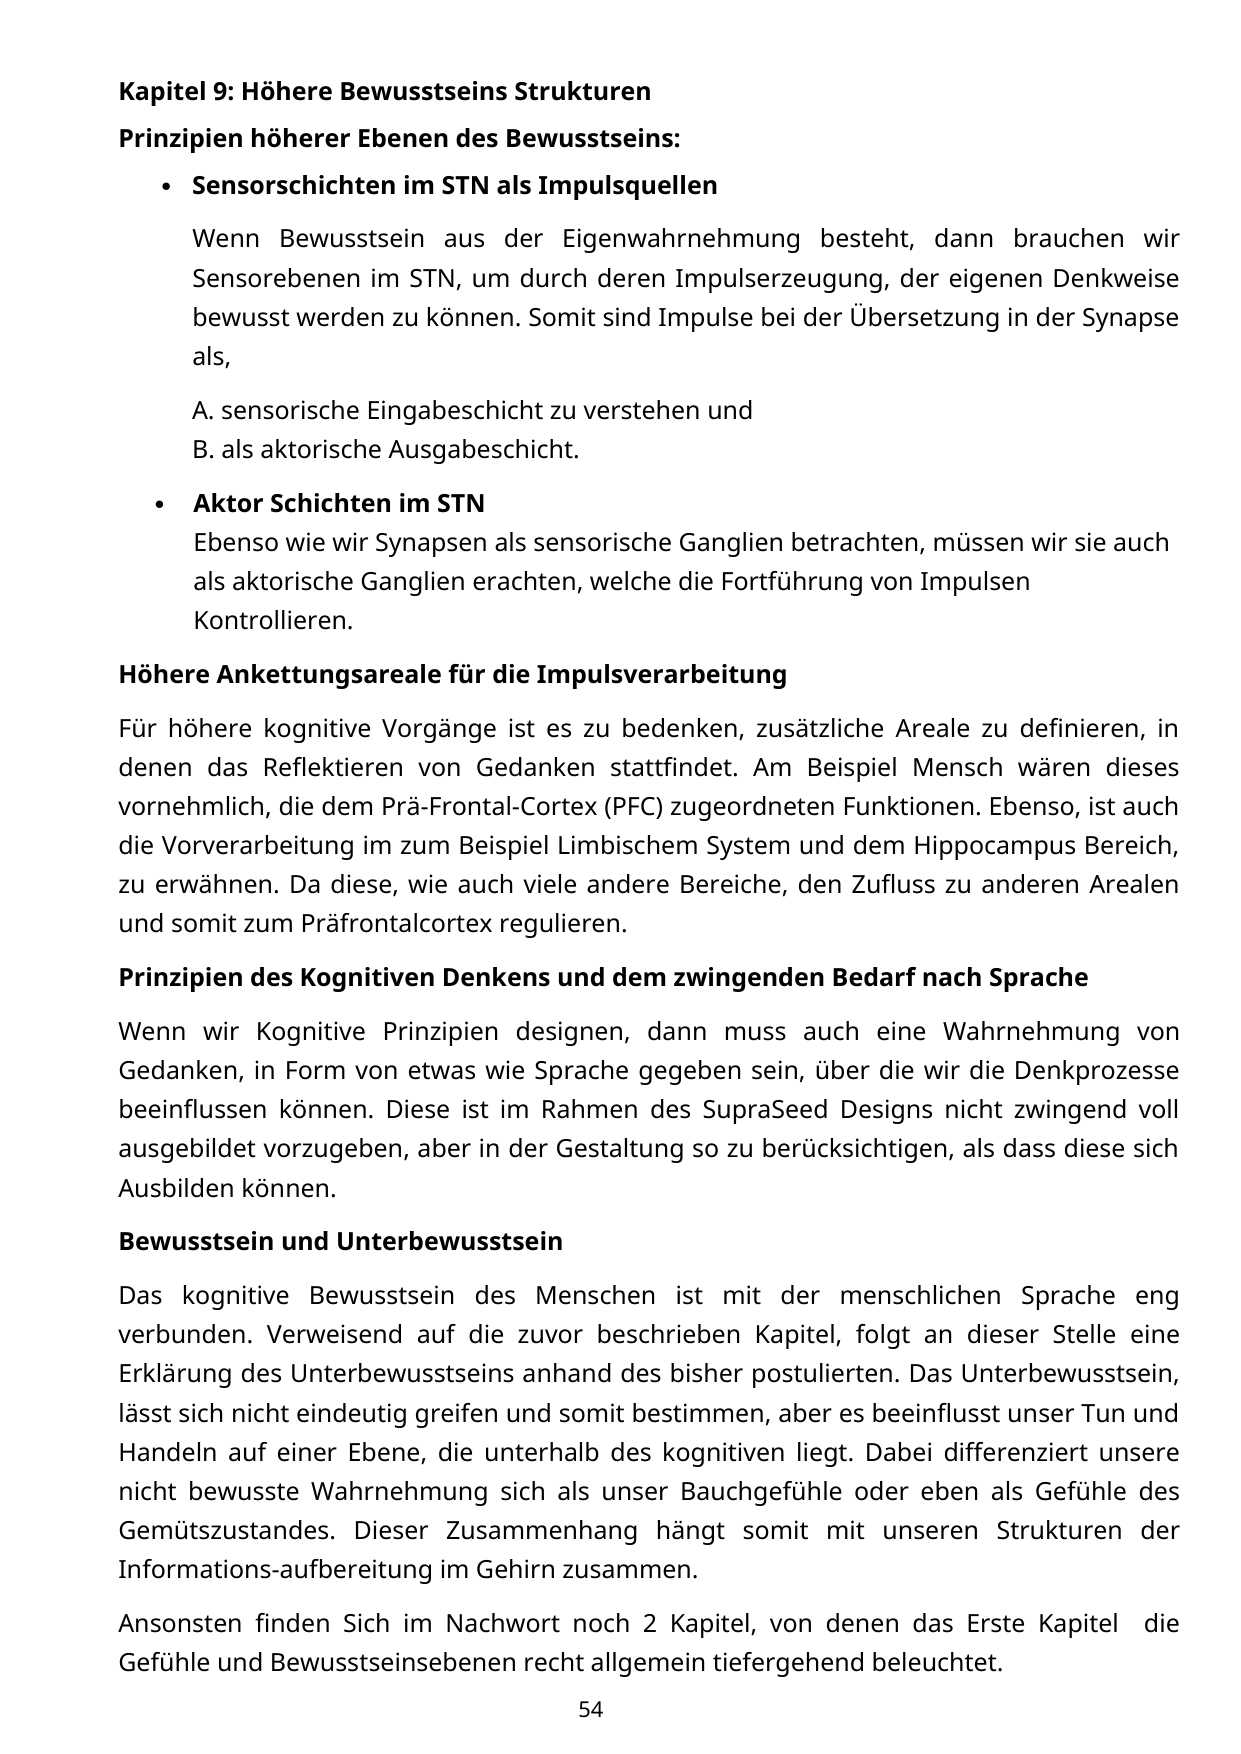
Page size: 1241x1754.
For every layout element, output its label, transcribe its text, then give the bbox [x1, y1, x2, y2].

subtitle Prinzipien höherer Ebenen des Bewusstseins: [118, 121, 1181, 155]
text A. sensorische Eingabeschicht zu verstehen und B. als aktorische Ausgabeschicht. [192, 392, 1181, 466]
text Wenn Bewusstsein aus der Eigenwahrnehmung besteht, dann brauchen wir Sensorebenen im STN, um durch deren Impulserzeugung, der eigenen Denkweise bewusst werden zu können. Somit sind Impulse bei der Übersetzung in der Synapse als, [192, 221, 1181, 373]
text Wenn wir Kognitive Prinzipien designen, dann muss auch eine Wahrnehmung von Gedanken, in Form von etwas wie Sprache gegeben sein, über die wir die Denkprozesse beeinflussen können. Diese ist im Rahmen des SupraSeed Designs nicht zwingend voll ausgebildet vorzugeben, aber in der Gestaltung so zu berücksichtigen, als dass diese sich Ausbilden können. [118, 1014, 1181, 1204]
text Das kognitive Bewusstsein des Menschen ist mit der menschlichen Sprache eng verbunden. Verweisend auf die zuvor beschrieben Kapitel, folgt an dieser Stelle eine Erklärung des Unterbewusstseins anhand des bisher postulierten. Das Unterbewusstsein, lässt sich nicht eindeutig greifen und somit bestimmen, aber es beeinflusst unser Tun und Handeln auf einer Ebene, die unterhalb des kognitiven liegt. Dabei differenziert unsere nicht bewusste Wahrnehmung sich als unser Bauchgefühle oder eben als Gefühle des Gemütszustandes. Dieser Zusammenhang hängt somit mit unseren Strukturen der Informations-aufbereitung im Gehirn zusammen. [118, 1278, 1181, 1586]
text Bewusstsein und Unterbewusstsein [118, 1224, 1181, 1258]
list Aktor Schichten im STN Ebenso wie wir Synapsen als sensorische Ganglien betrachten, müssen wir sie auch als aktorische Ganglien erachten, welche die Fortführung von Impulsen Kontrollieren. [156, 485, 1181, 637]
text Ansonsten finden Sich im Nachwort noch 2 Kapitel, von denen das Erste Kapitel die Gefühle und Bewusst­seinsebenen recht allgemein tiefergehend beleuchtet. [118, 1606, 1181, 1679]
text Prinzipien des Kognitiven Denkens und dem zwingenden Bedarf nach Sprache [118, 960, 1181, 994]
list Sensorschichten im STN als Impulsquellen [162, 167, 1181, 201]
text Höhere Ankettungsareale für die Impulsverarbeitung [118, 657, 1181, 691]
text Für höhere kognitive Vorgänge ist es zu bedenken, zusätzliche Areale zu definieren, in denen das Reflektieren von Gedanken stattfindet. Am Beispiel Mensch wären dieses vornehmlich, die dem Prä-Frontal-Cortex (PFC) zugeordneten Funktionen. Ebenso, ist auch die Vorverarbeitung im zum Beispiel Limbischem System und dem Hippocampus Bereich, zu erwähnen. Da diese, wie auch viele andere Bereiche, den Zufluss zu anderen Arealen und somit zum Präfrontalcortex regulieren. [118, 710, 1181, 940]
subtitle Kapitel 9: Höhere Bewusstseins Strukturen [118, 74, 1181, 108]
